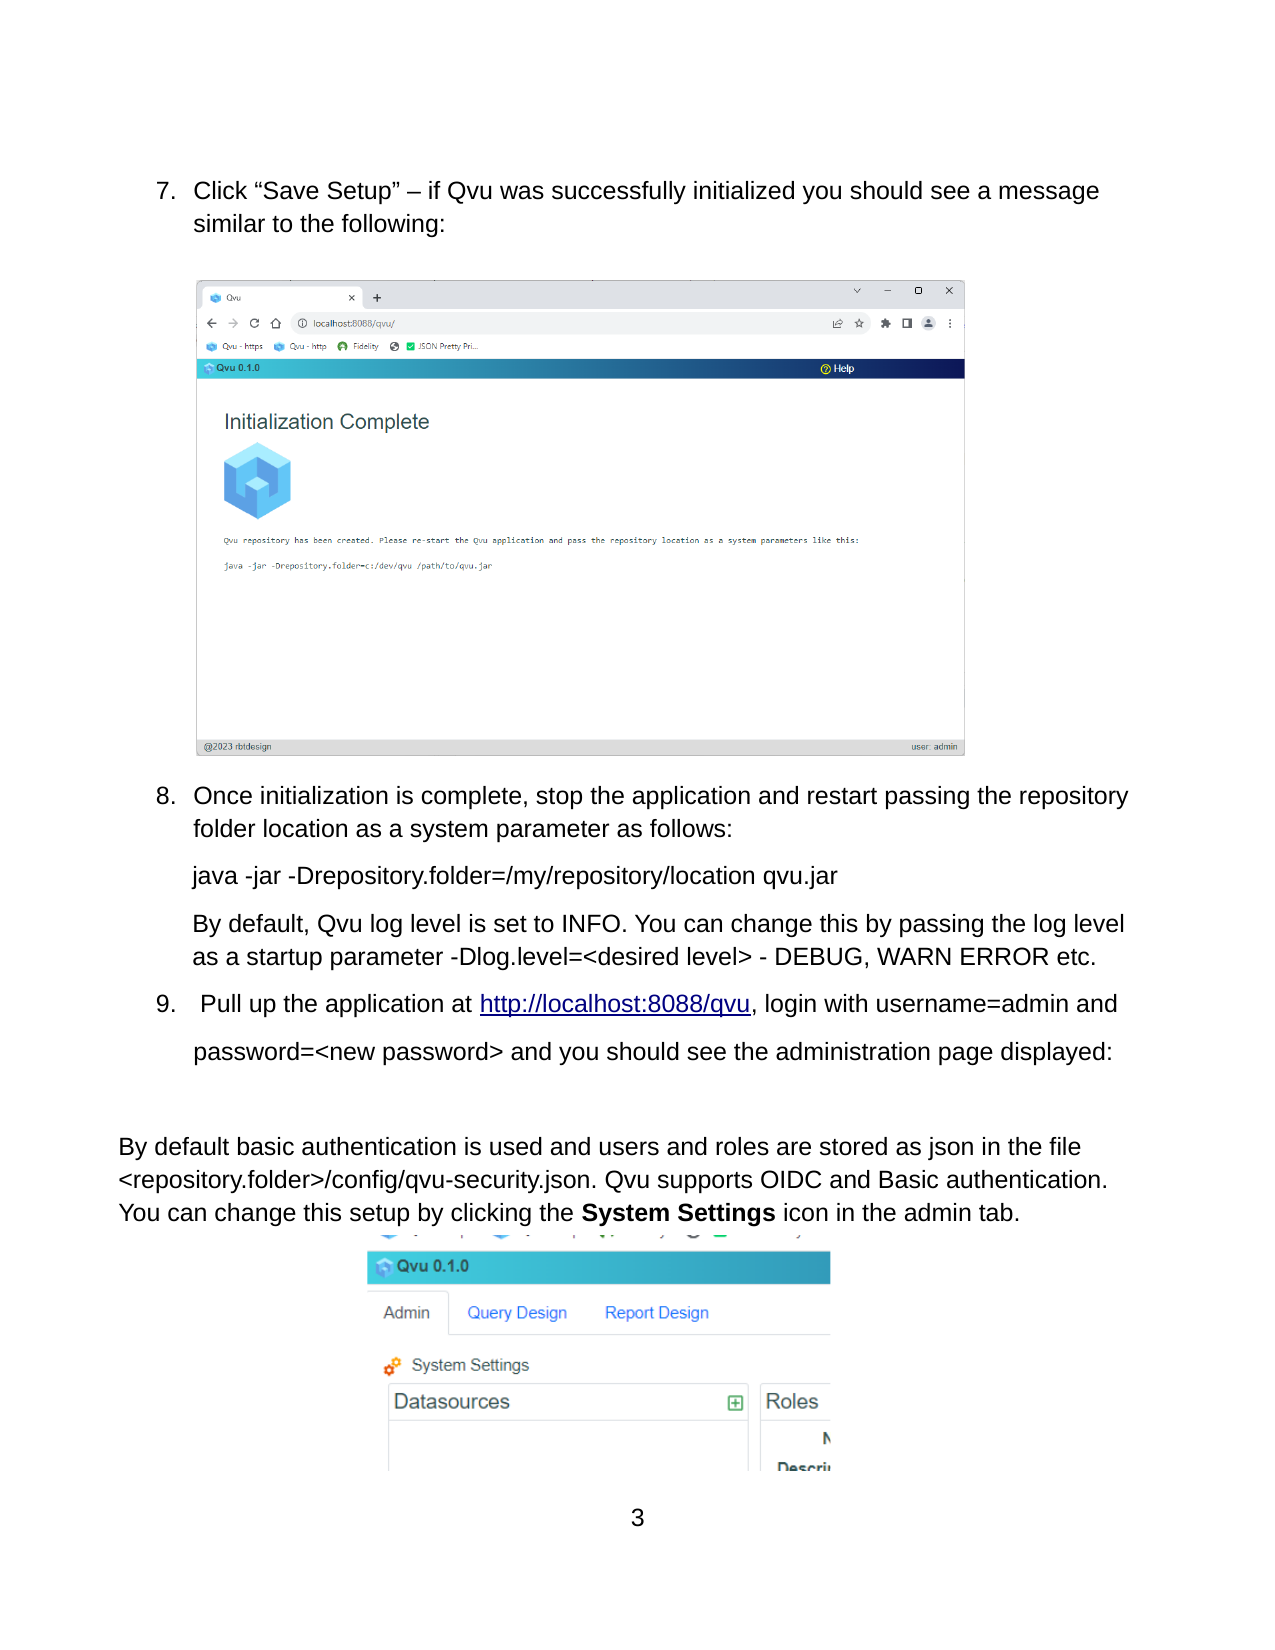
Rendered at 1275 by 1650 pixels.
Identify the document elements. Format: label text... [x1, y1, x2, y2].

list Click “Save Setup” – if Qvu was successfully initialized you should see a message similar to the following: [156, 176, 1157, 238]
picture [367, 1235, 831, 1471]
text By default, Qvu log level is set to INFO. You can change this by passing the log level as a startup parameter -Dlog.level=<desired level> - DEBUG, WARN ERROR etc. [118, 909, 1157, 971]
picture [196, 280, 965, 756]
list Pull up the application at http://localhost:8088/qvu, login with username=admin and [156, 989, 1157, 1018]
list Once initialization is complete, stop the application and restart passing the repository folder location as a system parameter as follows: [156, 781, 1157, 842]
text By default basic authentication is used and users and roles are stored as json in the file <repository.folder>/config/qvu-security.json. Qvu supports OIDC and Basic authentication. You can change this setup by clicking the System Settings icon in the admin tab. [118, 1132, 1157, 1227]
list password=<new password> and you should see the administration page displayed: [156, 1037, 1157, 1066]
text java -jar -Drepository.folder=/my/repository/location qvu.jar [118, 861, 1157, 890]
